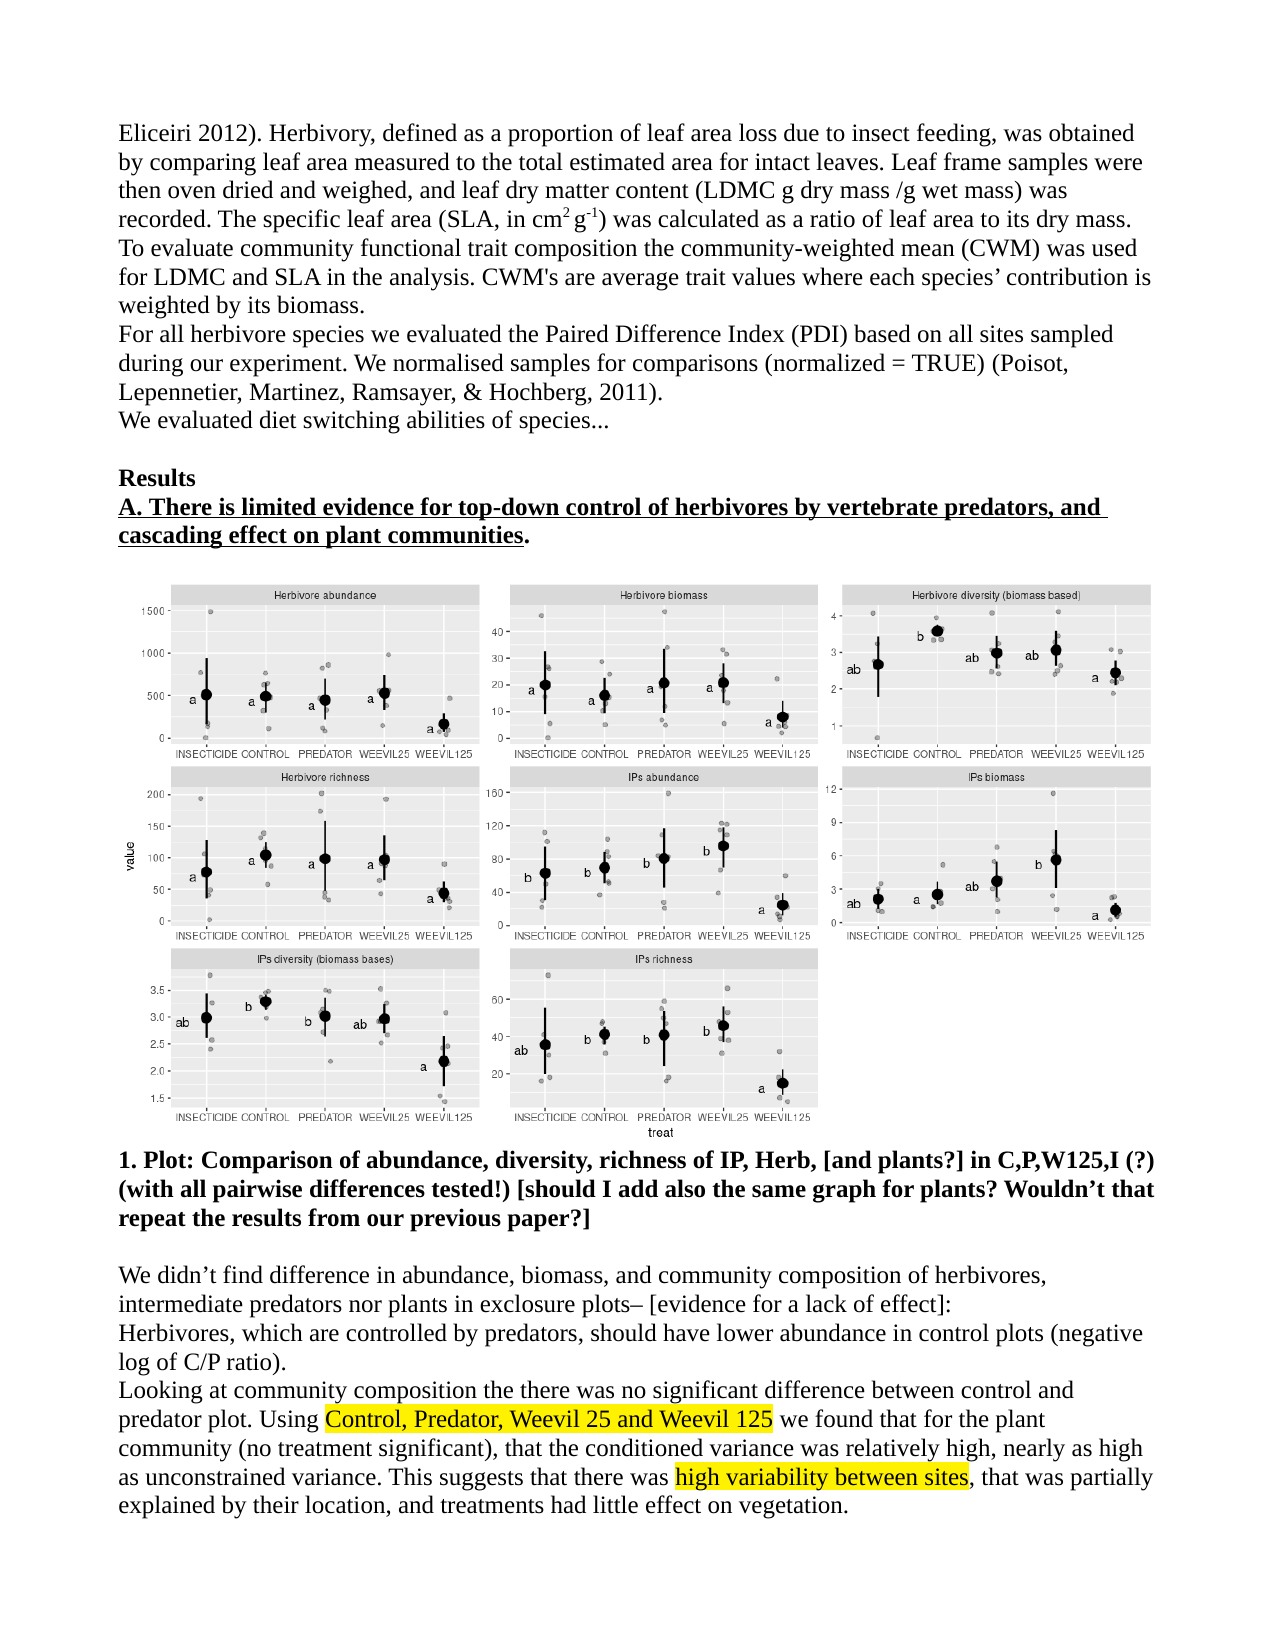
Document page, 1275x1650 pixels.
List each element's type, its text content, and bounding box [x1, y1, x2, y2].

text We didn’t find difference in abundance, biomass, and community composition of herbivores, intermediate predators nor plants in exclosure plots– [evidence for a lack of effect]: [118, 1260, 1157, 1318]
text We evaluated diet switching abilities of species... [118, 406, 1157, 434]
text Eliceiri 2012). Herbivory, defined as a proportion of leaf area loss due to insect feeding, was obtained by comparing leaf area measured to the total estimated area for intact leaves. Leaf frame samples were then oven dried and weighed, and leaf dry matter content (LDMC g dry mass /g wet mass) was recorded. The specific leaf area (SLA, in cm2 g-1) was calculated as a ratio of leaf area to its dry mass. To evaluate community functional trait composition the community-weighted mean (CWM) was used for LDMC and SLA in the analysis. CWM's are average trait values where each species’ contribution is weighted by its biomass. [118, 118, 1157, 319]
text A. There is limited evidence for top-down control of herbivores by vertebrate predators, and cascading effect on plant communities. [118, 492, 1157, 549]
text For all herbivore species we evaluated the Paired Difference Index (PDI) based on all sites sampled during our experiment. We normalised samples for comparisons (normalized = TRUE) (Poisot, Lepennetier, Martinez, Ramsayer, & Hochberg, 2011). [118, 319, 1157, 406]
text Results [118, 463, 1157, 492]
text 1. Plot: Comparison of abundance, diversity, richness of IP, Herb, [and plants?] in C,P,W125,I (?)(with all pairwise differences tested!) [should I add also the same graph for plants? Wouldn’t that repeat the results from our previous paper?] [118, 1146, 1157, 1232]
text Herbivores, which are controlled by predators, should have lower abundance in control plots (negative log of C/P ratio). [118, 1318, 1157, 1375]
text Looking at community composition the there was no significant difference between control and predator plot. Using Control, Predator, Weevil 25 and Weevil 125 we found that for the plant community (no treatment significant), that the conditioned variance was relatively high, nearly as high as unconstrained variance. This suggests that there was high variability between sites, that was partially explained by their location, and treatments had little effect on vegetation. [118, 1375, 1157, 1519]
picture [118, 578, 1157, 1146]
